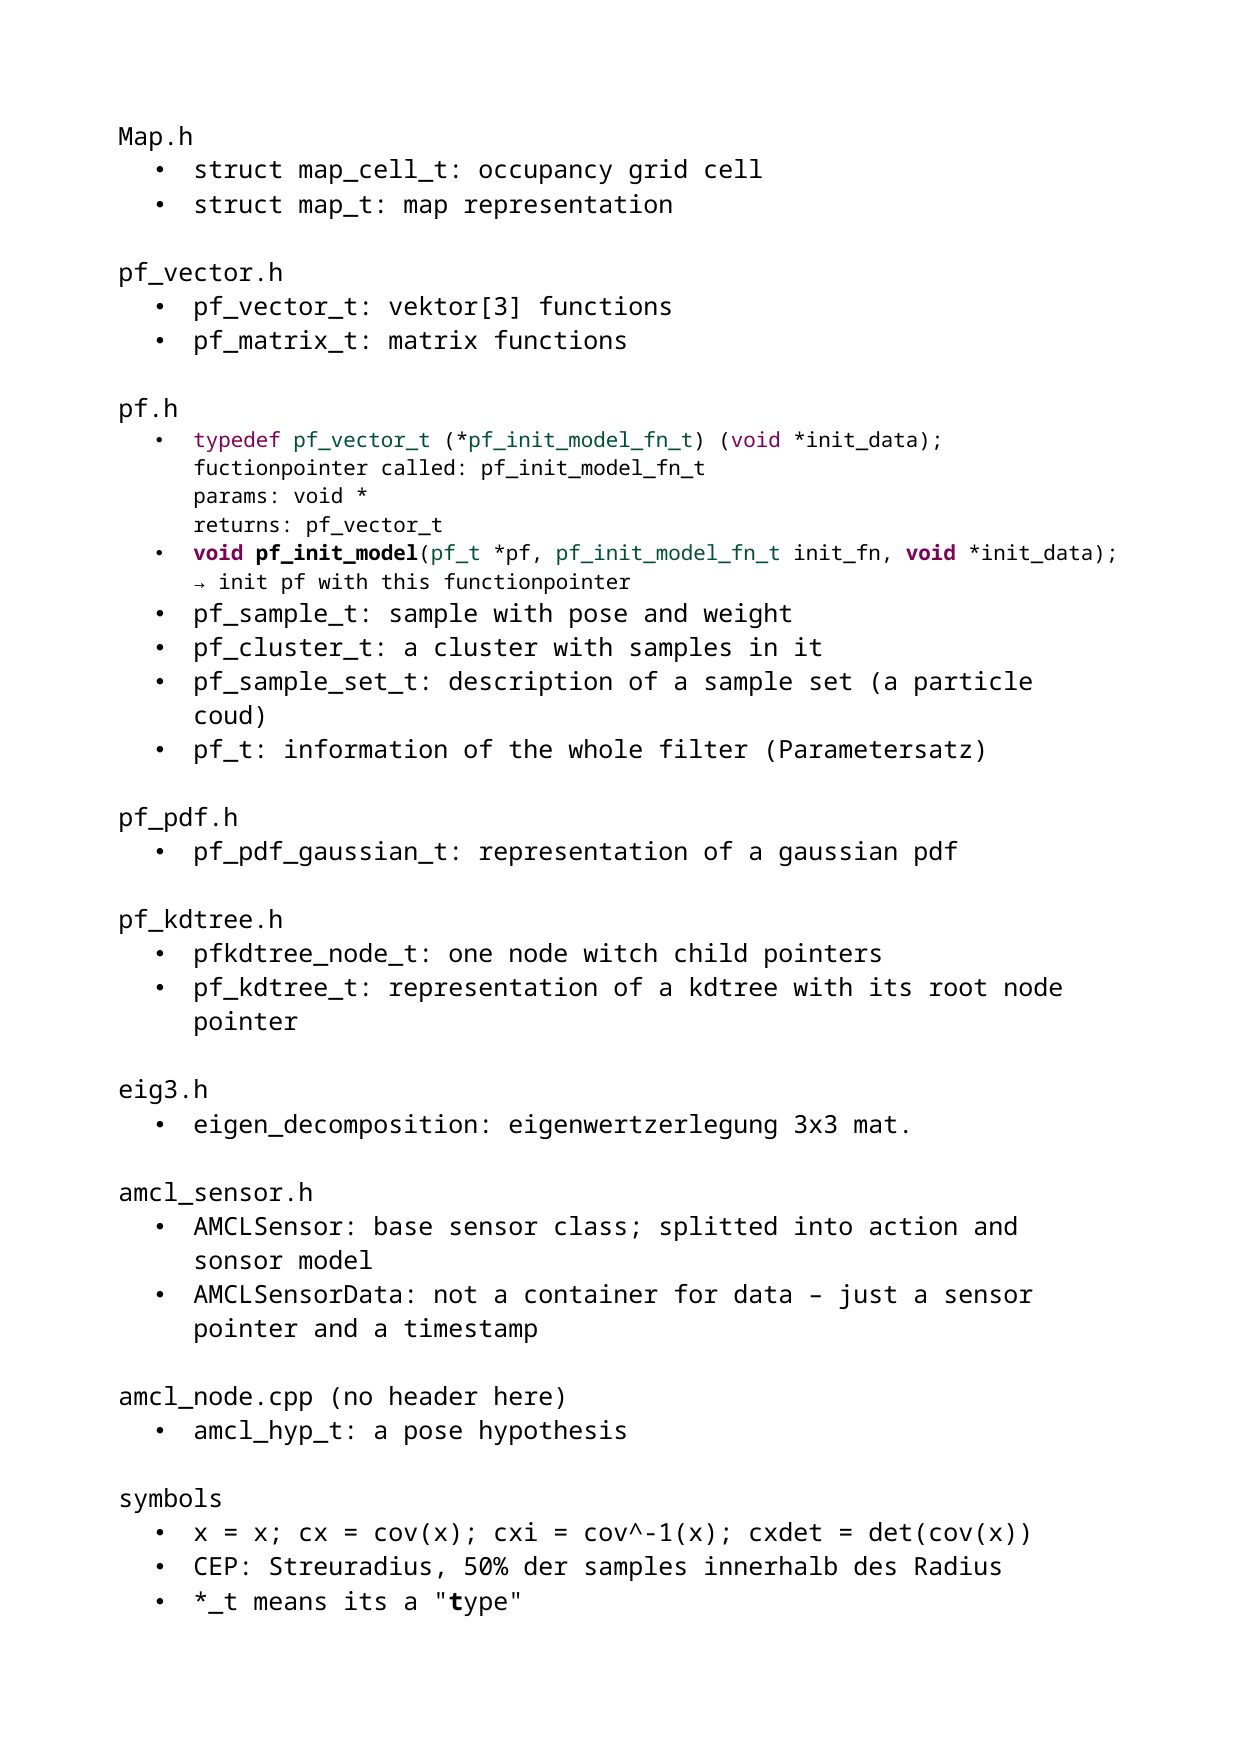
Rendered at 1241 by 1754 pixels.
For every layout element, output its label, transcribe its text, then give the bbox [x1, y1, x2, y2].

list *_t means its a "type" [156, 1583, 1122, 1617]
list struct map_cell_t: occupancy grid cell [156, 152, 1122, 186]
list pf_matrix_t: matrix functions [156, 322, 1122, 357]
list pf_sample_set_t: description of a sample set (a particle coud) [156, 663, 1122, 732]
list eigen_decomposition: eigenwertzerlegung 3x3 mat. [156, 1106, 1122, 1140]
list void pf_init_model(pf_t *pf, pf_init_model_fn_t init_fn, void *init_data); → init pf with this functionpointer [156, 538, 1122, 595]
list pfkdtree_node_t: one node witch child pointers [156, 936, 1122, 970]
text pf.h [118, 391, 1122, 425]
list pf_pdf_gaussian_t: representation of a gaussian pdf [156, 834, 1122, 868]
text pf_pdf.h [118, 800, 1122, 834]
text symbols [118, 1481, 1122, 1515]
list AMCLSensorData: not a container for data – just a sensor pointer and a timestamp [156, 1277, 1122, 1345]
text pf_vector.h [118, 254, 1122, 288]
list pf_sample_t: sample with pose and weight [156, 595, 1122, 629]
list typedef pf_vector_t (*pf_init_model_fn_t) (void *init_data); fuctionpointer called: pf_init_model_fn_t params: void * returns: pf_vector_t [156, 425, 1122, 538]
text amcl_node.cpp (no header here) [118, 1379, 1122, 1413]
text pf_kdtree.h [118, 902, 1122, 936]
text eig3.h [118, 1072, 1122, 1106]
list AMCLSensor: base sensor class; splitted into action and sonsor model [156, 1208, 1122, 1277]
text Map.h [118, 118, 1122, 152]
list pf_cluster_t: a cluster with samples in it [156, 629, 1122, 663]
list amcl_hyp_t: a pose hypothesis [156, 1413, 1122, 1447]
list CEP: Streuradius, 50% der samples innerhalb des Radius [156, 1549, 1122, 1583]
text amcl_sensor.h [118, 1174, 1122, 1208]
list x = x; cx = cov(x); cxi = cov^-1(x); cxdet = det(cov(x)) [156, 1515, 1122, 1549]
list pf_t: information of the whole filter (Parametersatz) [156, 732, 1122, 766]
list pf_vector_t: vektor[3] functions [156, 288, 1122, 322]
list pf_kdtree_t: representation of a kdtree with its root node pointer [156, 970, 1122, 1038]
list struct map_t: map representation [156, 186, 1122, 220]
